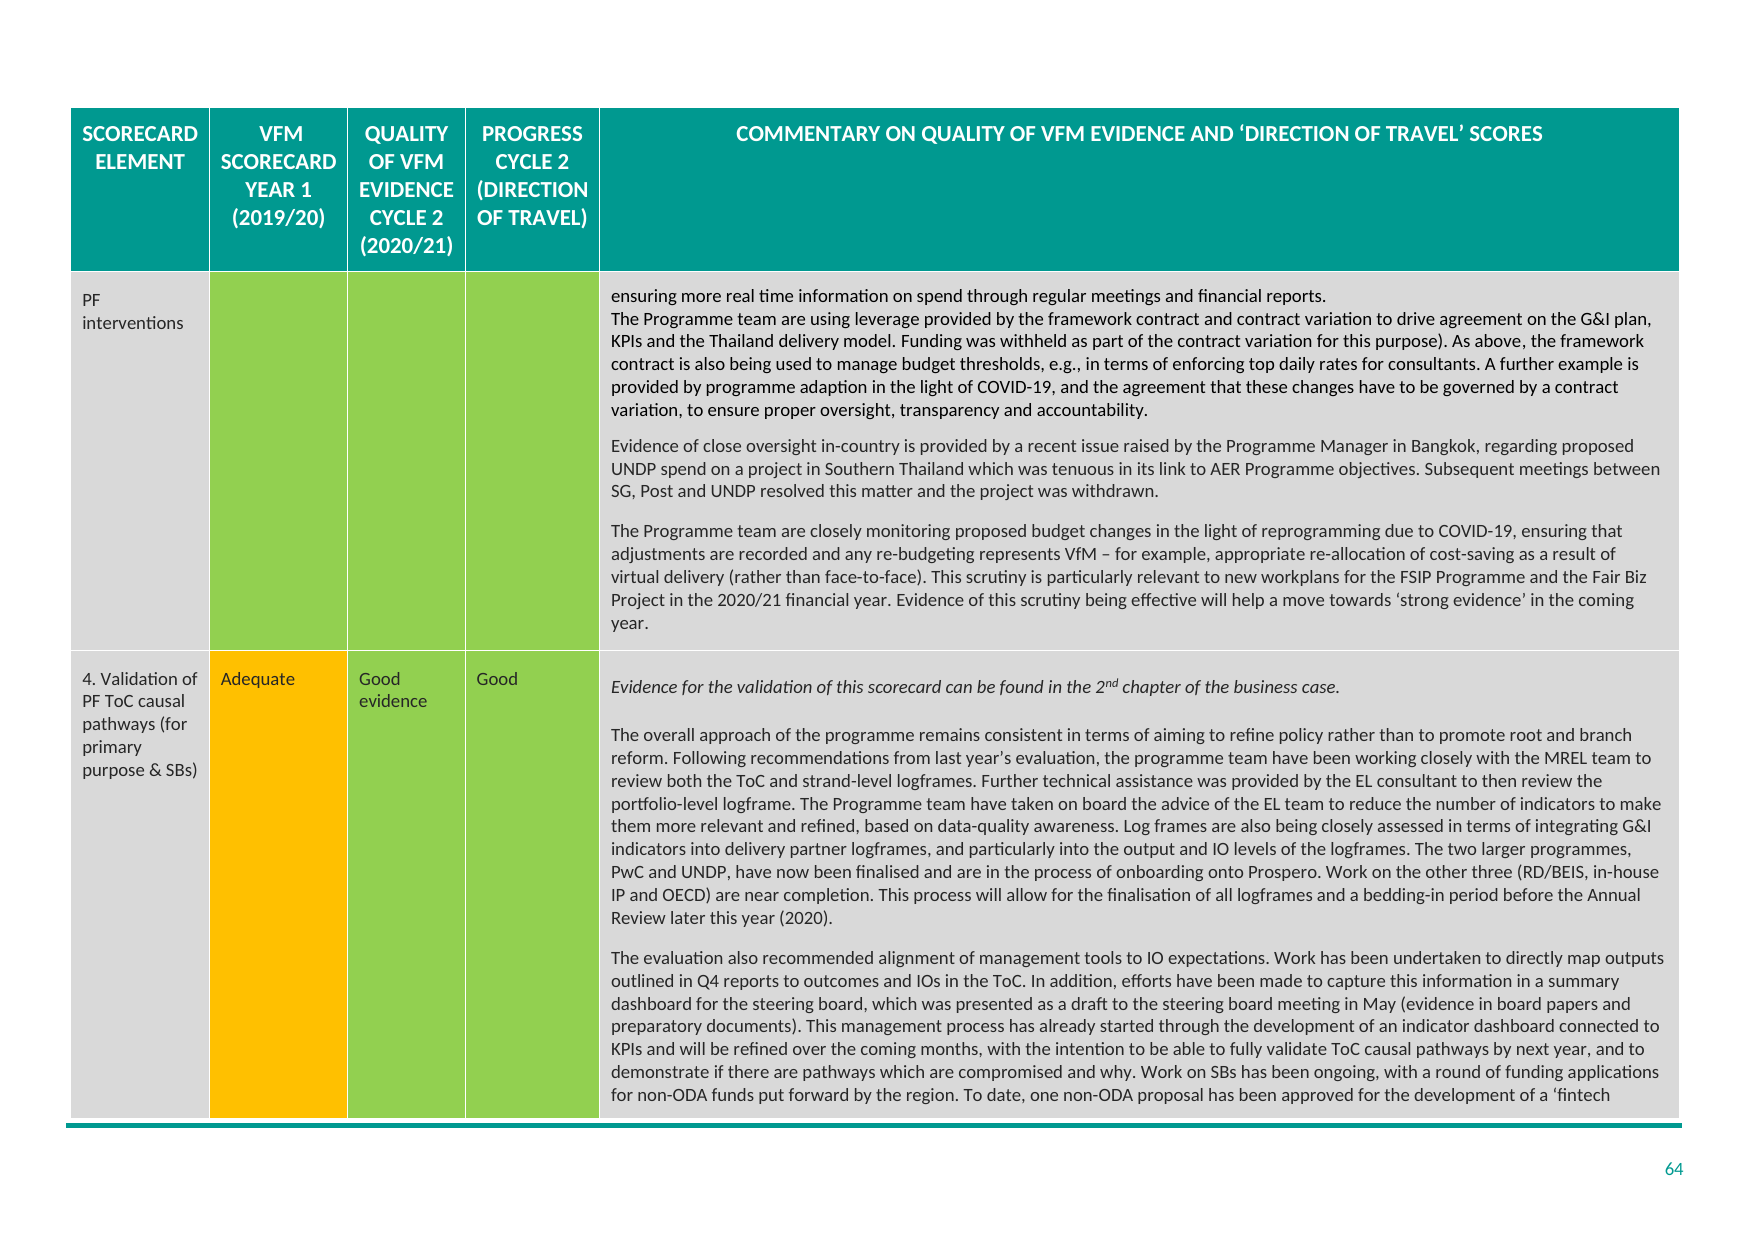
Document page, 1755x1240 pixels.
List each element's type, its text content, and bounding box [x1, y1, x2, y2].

table_header COMMENTARY ON QUALITY OF VFM EVIDENCE AND ‘DIRECTION OF TRAVEL’ SCORES [600, 108, 1679, 271]
table_cell Good evidence [348, 651, 465, 1118]
table_cell Good [466, 651, 599, 1118]
table_cell [210, 272, 347, 650]
table_cell Evidence for the validation of this scorecard can be found in the 2nd chapter of the business case. The overall approach of the programme remains consistent in terms of aiming to refine policy rather than to promote root and branch reform. Following recommendations from last year’s evaluation, the programme team have been working closely with the MREL team to review both the ToC and strand-level logframes. Further technical assistance was provided by the EL consultant to then review the portfolio-level logframe. The Programme team have taken on board the advice of the EL team to reduce the number of indicators to make them more relevant and refined, based on data-quality awareness. Log frames are also being closely assessed in terms of integrating G&I indicators into delivery partner logframes, and particularly into the output and IO levels of the logframes. The two larger programmes, PwC and UNDP, have now been finalised and are in the process of onboarding onto Prospero. Work on the other three (RD/BEIS, in-house IP and OECD) are near completion. This process will allow for the finalisation of all logframes and a bedding-in period before the Annual Review later this year (2020). The evaluation also recommended alignment of management tools to IO expectations. Work has been undertaken to directly map outputs outlined in Q4 reports to outcomes and IOs in the ToC. In addition, efforts have been made to capture this information in a summary dashboard for the steering board, which was presented as a draft to the steering board meeting in May (evidence in board papers and preparatory documents). This management process has already started through the development of an indicator dashboard connected to KPIs and will be refined over the coming months, with the intention to be able to fully validate ToC causal pathways by next year, and to demonstrate if there are pathways which are compromised and why. Work on SBs has been ongoing, with a round of funding applications for non-ODA funds put forward by the region. To date, one non-ODA proposal has been approved for the development of a ‘fintech [600, 651, 1679, 1118]
table_cell [466, 272, 599, 650]
table_cell PF interventions [71, 272, 209, 650]
table_header VFM SCORECARD YEAR 1 (2019/20) [210, 108, 347, 271]
table_cell [348, 272, 465, 650]
table_header PROGRESS CYCLE 2 (DIRECTION OF TRAVEL) [466, 108, 599, 271]
table_cell 4. Validation of PF ToC causal pathways (for primary purpose & SBs) [71, 651, 209, 1118]
table_header SCORECARD ELEMENT [71, 108, 209, 271]
table_cell Adequate [210, 651, 347, 1118]
table_header QUALITY OF VFM EVIDENCE CYCLE 2 (2020/21) [348, 108, 465, 271]
table_cell ensuring more real time information on spend through regular meetings and financial reports. The Programme team are using leverage provided by the framework contract and contract variation to drive agreement on the G&I plan, KPIs and the Thailand delivery model. Funding was withheld as part of the contract variation for this purpose). As above, the framework contract is also being used to manage budget thresholds, e.g., in terms of enforcing top daily rates for consultants. A further example is provided by programme adaption in the light of COVID-19, and the agreement that these changes have to be governed by a contract variation, to ensure proper oversight, transparency and accountability. Evidence of close oversight in-country is provided by a recent issue raised by the Programme Manager in Bangkok, regarding proposed UNDP spend on a project in Southern Thailand which was tenuous in its link to AER Programme objectives. Subsequent meetings between SG, Post and UNDP resolved this matter and the project was withdrawn. The Programme team are closely monitoring proposed budget changes in the light of reprogramming due to COVID-19, ensuring that adjustments are recorded and any re-budgeting represents VfM – for example, appropriate re-allocation of cost-saving as a result of virtual delivery (rather than face-to-face). This scrutiny is particularly relevant to new workplans for the FSIP Programme and the Fair Biz Project in the 2020/21 financial year. Evidence of this scrutiny being effective will help a move towards ‘strong evidence’ in the coming year. [600, 272, 1679, 650]
